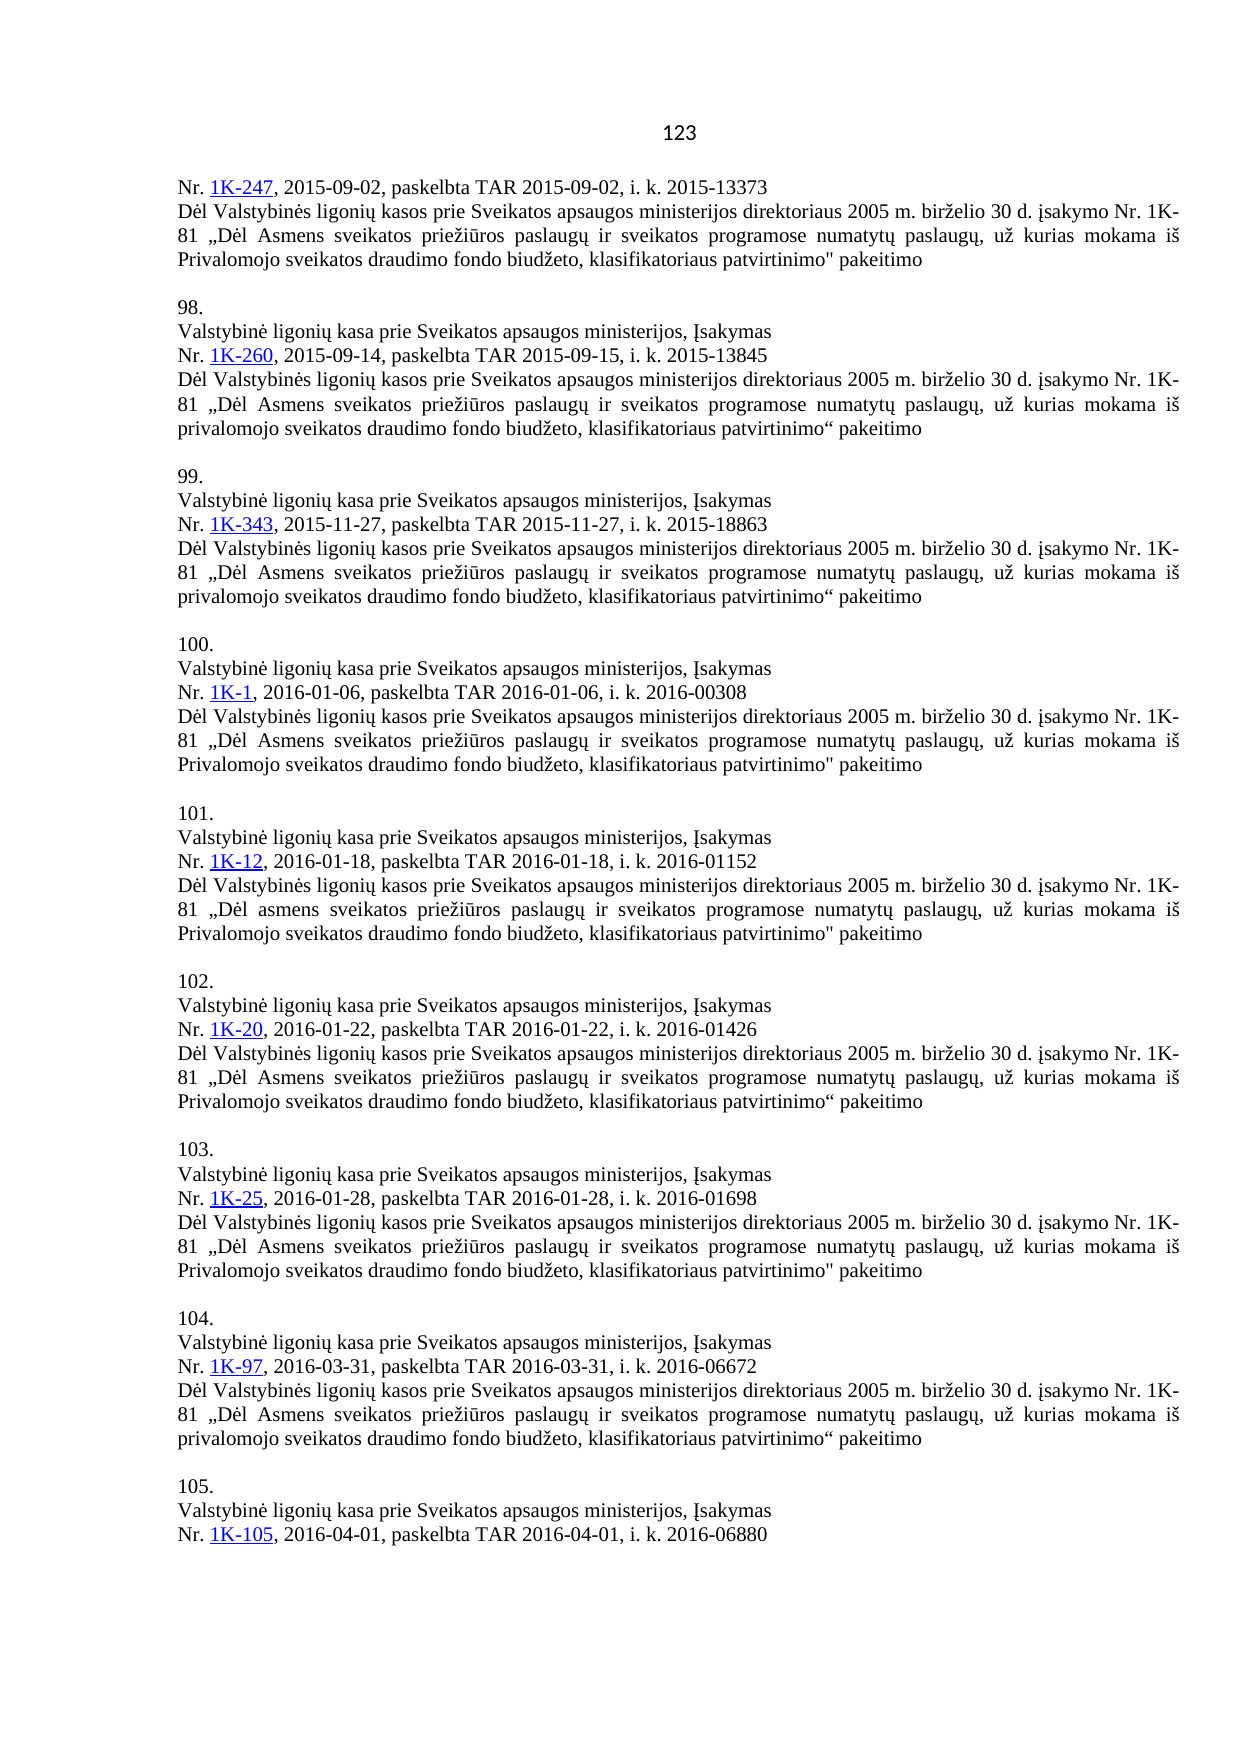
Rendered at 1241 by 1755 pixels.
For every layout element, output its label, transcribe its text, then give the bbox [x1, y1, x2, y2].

text 99. [177, 464, 1181, 488]
text Valstybinė ligonių kasa prie Sveikatos apsaugos ministerijos, Įsakymas [177, 319, 1181, 343]
text Nr. 1K-12, 2016-01-18, paskelbta TAR 2016-01-18, i. k. 2016-01152 [177, 849, 1181, 873]
text 101. [177, 801, 1181, 824]
text 100. [177, 632, 1181, 656]
text Dėl Valstybinės ligonių kasos prie Sveikatos apsaugos ministerijos direktoriaus 2005 m. birželio 30 d. įsakymo Nr. 1K-81 „Dėl Asmens sveikatos priežiūros paslaugų ir sveikatos programose numatytų paslaugų, už kurias mokama iš Privalomojo sveikatos draudimo fondo biudžeto, klasifikatoriaus patvirtinimo" pakeitimo [177, 1209, 1181, 1282]
text 102. [177, 969, 1181, 993]
text Dėl Valstybinės ligonių kasos prie Sveikatos apsaugos ministerijos direktoriaus 2005 m. birželio 30 d. įsakymo Nr. 1K-81 „Dėl Asmens sveikatos priežiūros paslaugų ir sveikatos programose numatytų paslaugų, už kurias mokama iš privalomojo sveikatos draudimo fondo biudžeto, klasifikatoriaus patvirtinimo“ pakeitimo [177, 536, 1181, 608]
text Valstybinė ligonių kasa prie Sveikatos apsaugos ministerijos, Įsakymas [177, 1498, 1181, 1522]
text Valstybinė ligonių kasa prie Sveikatos apsaugos ministerijos, Įsakymas [177, 1330, 1181, 1354]
text 105. [177, 1474, 1181, 1498]
text 98. [177, 295, 1181, 319]
text Nr. 1K-25, 2016-01-28, paskelbta TAR 2016-01-28, i. k. 2016-01698 [177, 1186, 1181, 1209]
text Dėl Valstybinės ligonių kasos prie Sveikatos apsaugos ministerijos direktoriaus 2005 m. birželio 30 d. įsakymo Nr. 1K-81 „Dėl Asmens sveikatos priežiūros paslaugų ir sveikatos programose numatytų paslaugų, už kurias mokama iš Privalomojo sveikatos draudimo fondo biudžeto, klasifikatoriaus patvirtinimo" pakeitimo [177, 704, 1181, 776]
text 103. [177, 1137, 1181, 1161]
text Nr. 1K-247, 2015-09-02, paskelbta TAR 2015-09-02, i. k. 2015-13373 [177, 175, 1181, 199]
text Valstybinė ligonių kasa prie Sveikatos apsaugos ministerijos, Įsakymas [177, 656, 1181, 680]
text Nr. 1K-20, 2016-01-22, paskelbta TAR 2016-01-22, i. k. 2016-01426 [177, 1017, 1181, 1041]
text Nr. 1K-260, 2015-09-14, paskelbta TAR 2015-09-15, i. k. 2015-13845 [177, 343, 1181, 367]
text Nr. 1K-97, 2016-03-31, paskelbta TAR 2016-03-31, i. k. 2016-06672 [177, 1354, 1181, 1378]
text Nr. 1K-105, 2016-04-01, paskelbta TAR 2016-04-01, i. k. 2016-06880 [177, 1522, 1181, 1546]
text Dėl Valstybinės ligonių kasos prie Sveikatos apsaugos ministerijos direktoriaus 2005 m. birželio 30 d. įsakymo Nr. 1K-81 „Dėl Asmens sveikatos priežiūros paslaugų ir sveikatos programose numatytų paslaugų, už kurias mokama iš privalomojo sveikatos draudimo fondo biudžeto, klasifikatoriaus patvirtinimo“ pakeitimo [177, 367, 1181, 439]
text Valstybinė ligonių kasa prie Sveikatos apsaugos ministerijos, Įsakymas [177, 993, 1181, 1017]
text Valstybinė ligonių kasa prie Sveikatos apsaugos ministerijos, Įsakymas [177, 488, 1181, 512]
text Dėl Valstybinės ligonių kasos prie Sveikatos apsaugos ministerijos direktoriaus 2005 m. birželio 30 d. įsakymo Nr. 1K-81 „Dėl Asmens sveikatos priežiūros paslaugų ir sveikatos programose numatytų paslaugų, už kurias mokama iš Privalomojo sveikatos draudimo fondo biudžeto, klasifikatoriaus patvirtinimo" pakeitimo [177, 199, 1181, 271]
text Valstybinė ligonių kasa prie Sveikatos apsaugos ministerijos, Įsakymas [177, 824, 1181, 849]
text Dėl Valstybinės ligonių kasos prie Sveikatos apsaugos ministerijos direktoriaus 2005 m. birželio 30 d. įsakymo Nr. 1K-81 „Dėl Asmens sveikatos priežiūros paslaugų ir sveikatos programose numatytų paslaugų, už kurias mokama iš privalomojo sveikatos draudimo fondo biudžeto, klasifikatoriaus patvirtinimo“ pakeitimo [177, 1378, 1181, 1450]
text Dėl Valstybinės ligonių kasos prie Sveikatos apsaugos ministerijos direktoriaus 2005 m. birželio 30 d. įsakymo Nr. 1K-81 „Dėl Asmens sveikatos priežiūros paslaugų ir sveikatos programose numatytų paslaugų, už kurias mokama iš Privalomojo sveikatos draudimo fondo biudžeto, klasifikatoriaus patvirtinimo“ pakeitimo [177, 1041, 1181, 1113]
text Nr. 1K-1, 2016-01-06, paskelbta TAR 2016-01-06, i. k. 2016-00308 [177, 680, 1181, 704]
text Dėl Valstybinės ligonių kasos prie Sveikatos apsaugos ministerijos direktoriaus 2005 m. birželio 30 d. įsakymo Nr. 1K-81 „Dėl asmens sveikatos priežiūros paslaugų ir sveikatos programose numatytų paslaugų, už kurias mokama iš Privalomojo sveikatos draudimo fondo biudžeto, klasifikatoriaus patvirtinimo" pakeitimo [177, 873, 1181, 945]
text Nr. 1K-343, 2015-11-27, paskelbta TAR 2015-11-27, i. k. 2015-18863 [177, 512, 1181, 536]
text 104. [177, 1306, 1181, 1330]
text Valstybinė ligonių kasa prie Sveikatos apsaugos ministerijos, Įsakymas [177, 1161, 1181, 1186]
